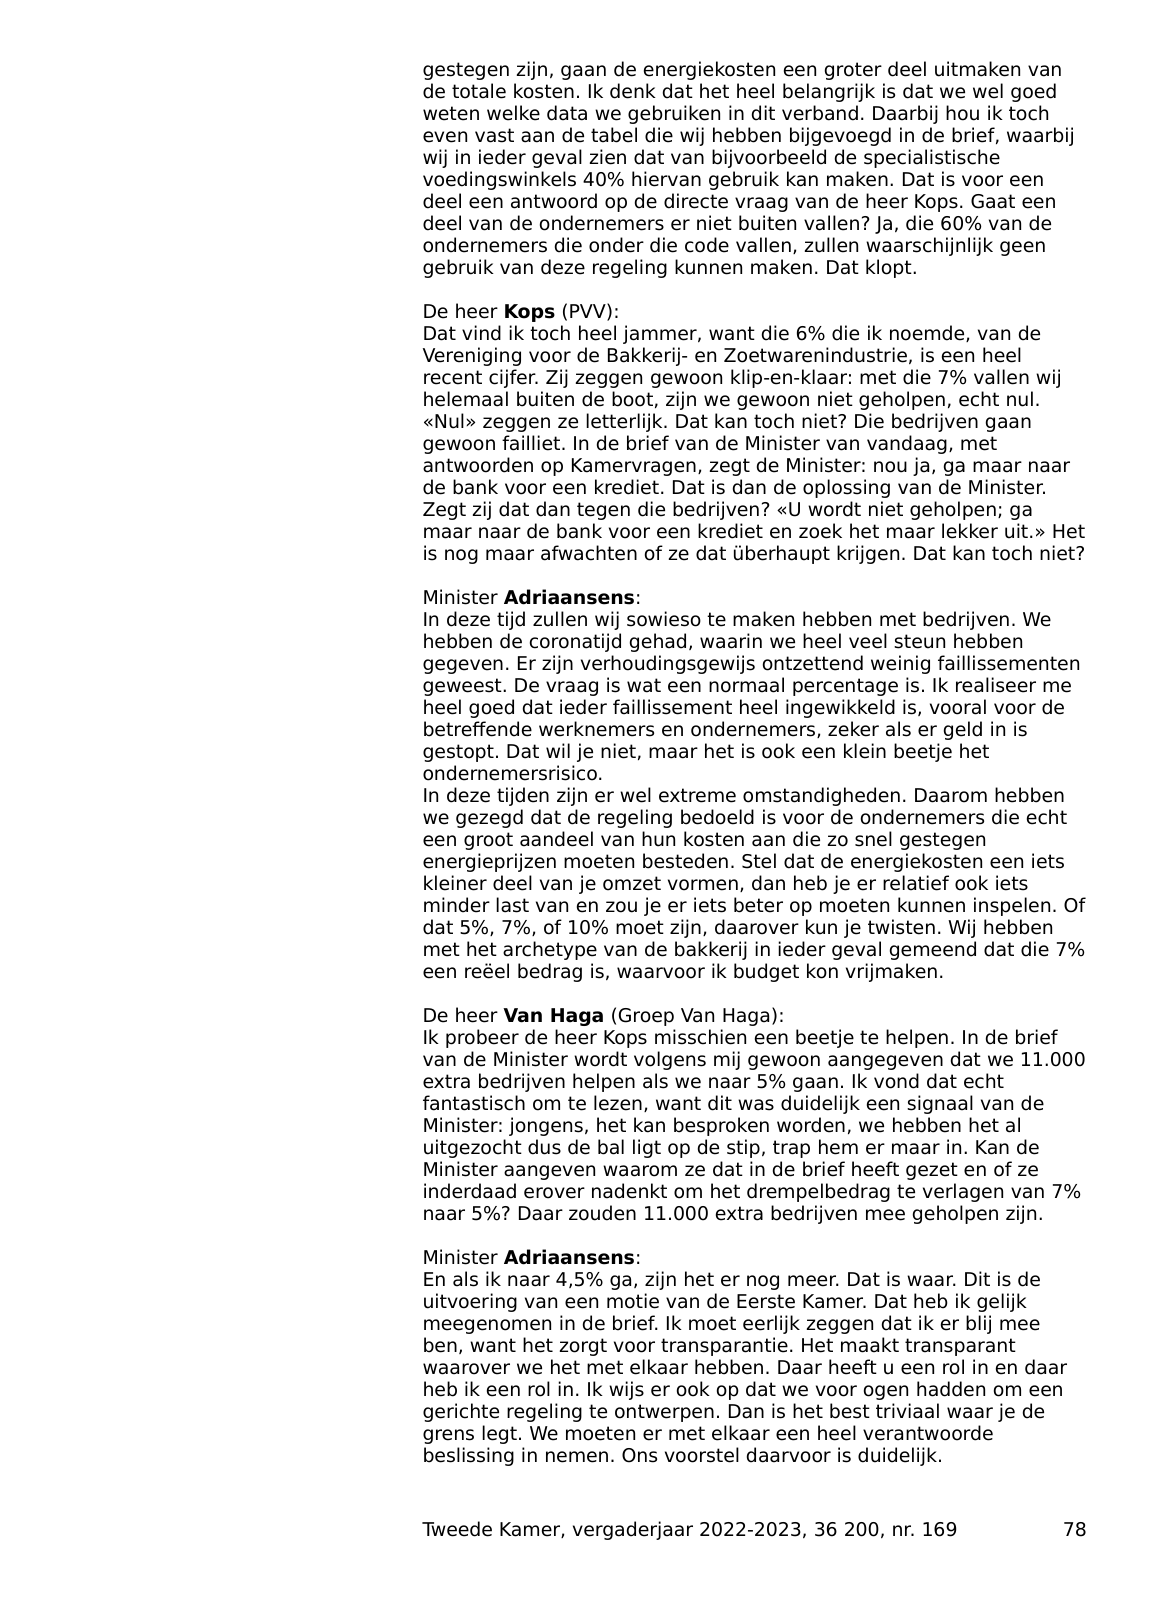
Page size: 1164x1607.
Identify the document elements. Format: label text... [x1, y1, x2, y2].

text En als ik naar 4,5% ga, zijn het er nog meer. Dat is waar. Dit is de uitvoering van een motie van de Eerste Kamer. Dat heb ik gelijk meegenomen in de brief. Ik moet eerlijk zeggen dat ik er blij mee ben, want het zorgt voor transparantie. Het maakt transparant waarover we het met elkaar hebben. Daar heeft u een rol in en daar heb ik een rol in. Ik wijs er ook op dat we voor ogen hadden om een gerichte regeling te ontwerpen. Dan is het best triviaal waar je de grens legt. We moeten er met elkaar een heel verantwoorde beslissing in nemen. Ons voorstel daarvoor is duidelijk. [422, 1269, 1087, 1467]
text gestegen zijn, gaan de energiekosten een groter deel uitmaken van de totale kosten. Ik denk dat het heel belangrijk is dat we wel goed weten welke data we gebruiken in dit verband. Daarbij hou ik toch even vast aan de tabel die wij hebben bijgevoegd in de brief, waarbij wij in ieder geval zien dat van bijvoorbeeld de specialistische voedingswinkels 40% hiervan gebruik kan maken. Dat is voor een deel een antwoord op de directe vraag van de heer Kops. Gaat een deel van de ondernemers er niet buiten vallen? Ja, die 60% van de ondernemers die onder die code vallen, zullen waarschijnlijk geen gebruik van deze regeling kunnen maken. Dat klopt. [422, 59, 1087, 279]
text In deze tijd zullen wij sowieso te maken hebben met bedrijven. We hebben de coronatijd gehad, waarin we heel veel steun hebben gegeven. Er zijn verhoudingsgewijs ontzettend weinig faillissementen geweest. De vraag is wat een normaal percentage is. Ik realiseer me heel goed dat ieder faillissement heel ingewikkeld is, vooral voor de betreffende werknemers en ondernemers, zeker als er geld in is gestopt. Dat wil je niet, maar het is ook een klein beetje het ondernemersrisico. [422, 609, 1087, 785]
text De heer Kops (PVV): [422, 301, 1087, 323]
text In deze tijden zijn er wel extreme omstandigheden. Daarom hebben we gezegd dat de regeling bedoeld is voor de ondernemers die echt een groot aandeel van hun kosten aan die zo snel gestegen energieprijzen moeten besteden. Stel dat de energiekosten een iets kleiner deel van je omzet vormen, dan heb je er relatief ook iets minder last van en zou je er iets beter op moeten kunnen inspelen. Of dat 5%, 7%, of 10% moet zijn, daarover kun je twisten. Wij hebben met het archetype van de bakkerij in ieder geval gemeend dat die 7% een reëel bedrag is, waarvoor ik budget kon vrijmaken. [422, 785, 1087, 983]
text Minister Adriaansens: [422, 587, 1087, 609]
text De heer Van Haga (Groep Van Haga): [422, 1005, 1087, 1027]
text Ik probeer de heer Kops misschien een beetje te helpen. In de brief van de Minister wordt volgens mij gewoon aangegeven dat we 11.000 extra bedrijven helpen als we naar 5% gaan. Ik vond dat echt fantastisch om te lezen, want dit was duidelijk een signaal van de Minister: jongens, het kan besproken worden, we hebben het al uitgezocht dus de bal ligt op de stip, trap hem er maar in. Kan de Minister aangeven waarom ze dat in de brief heeft gezet en of ze inderdaad erover nadenkt om het drempelbedrag te verlagen van 7% naar 5%? Daar zouden 11.000 extra bedrijven mee geholpen zijn. [422, 1027, 1087, 1224]
text Minister Adriaansens: [422, 1247, 1087, 1269]
text Dat vind ik toch heel jammer, want die 6% die ik noemde, van de Vereniging voor de Bakkerij- en Zoetwarenindustrie, is een heel recent cijfer. Zij zeggen gewoon klip-en-klaar: met die 7% vallen wij helemaal buiten de boot, zijn we gewoon niet geholpen, echt nul. «Nul» zeggen ze letterlijk. Dat kan toch niet? Die bedrijven gaan gewoon failliet. In de brief van de Minister van vandaag, met antwoorden op Kamervragen, zegt de Minister: nou ja, ga maar naar de bank voor een krediet. Dat is dan de oplossing van de Minister. Zegt zij dat dan tegen die bedrijven? «U wordt niet geholpen; ga maar naar de bank voor een krediet en zoek het maar lekker uit.» Het is nog maar afwachten of ze dat überhaupt krijgen. Dat kan toch niet? [422, 323, 1087, 565]
